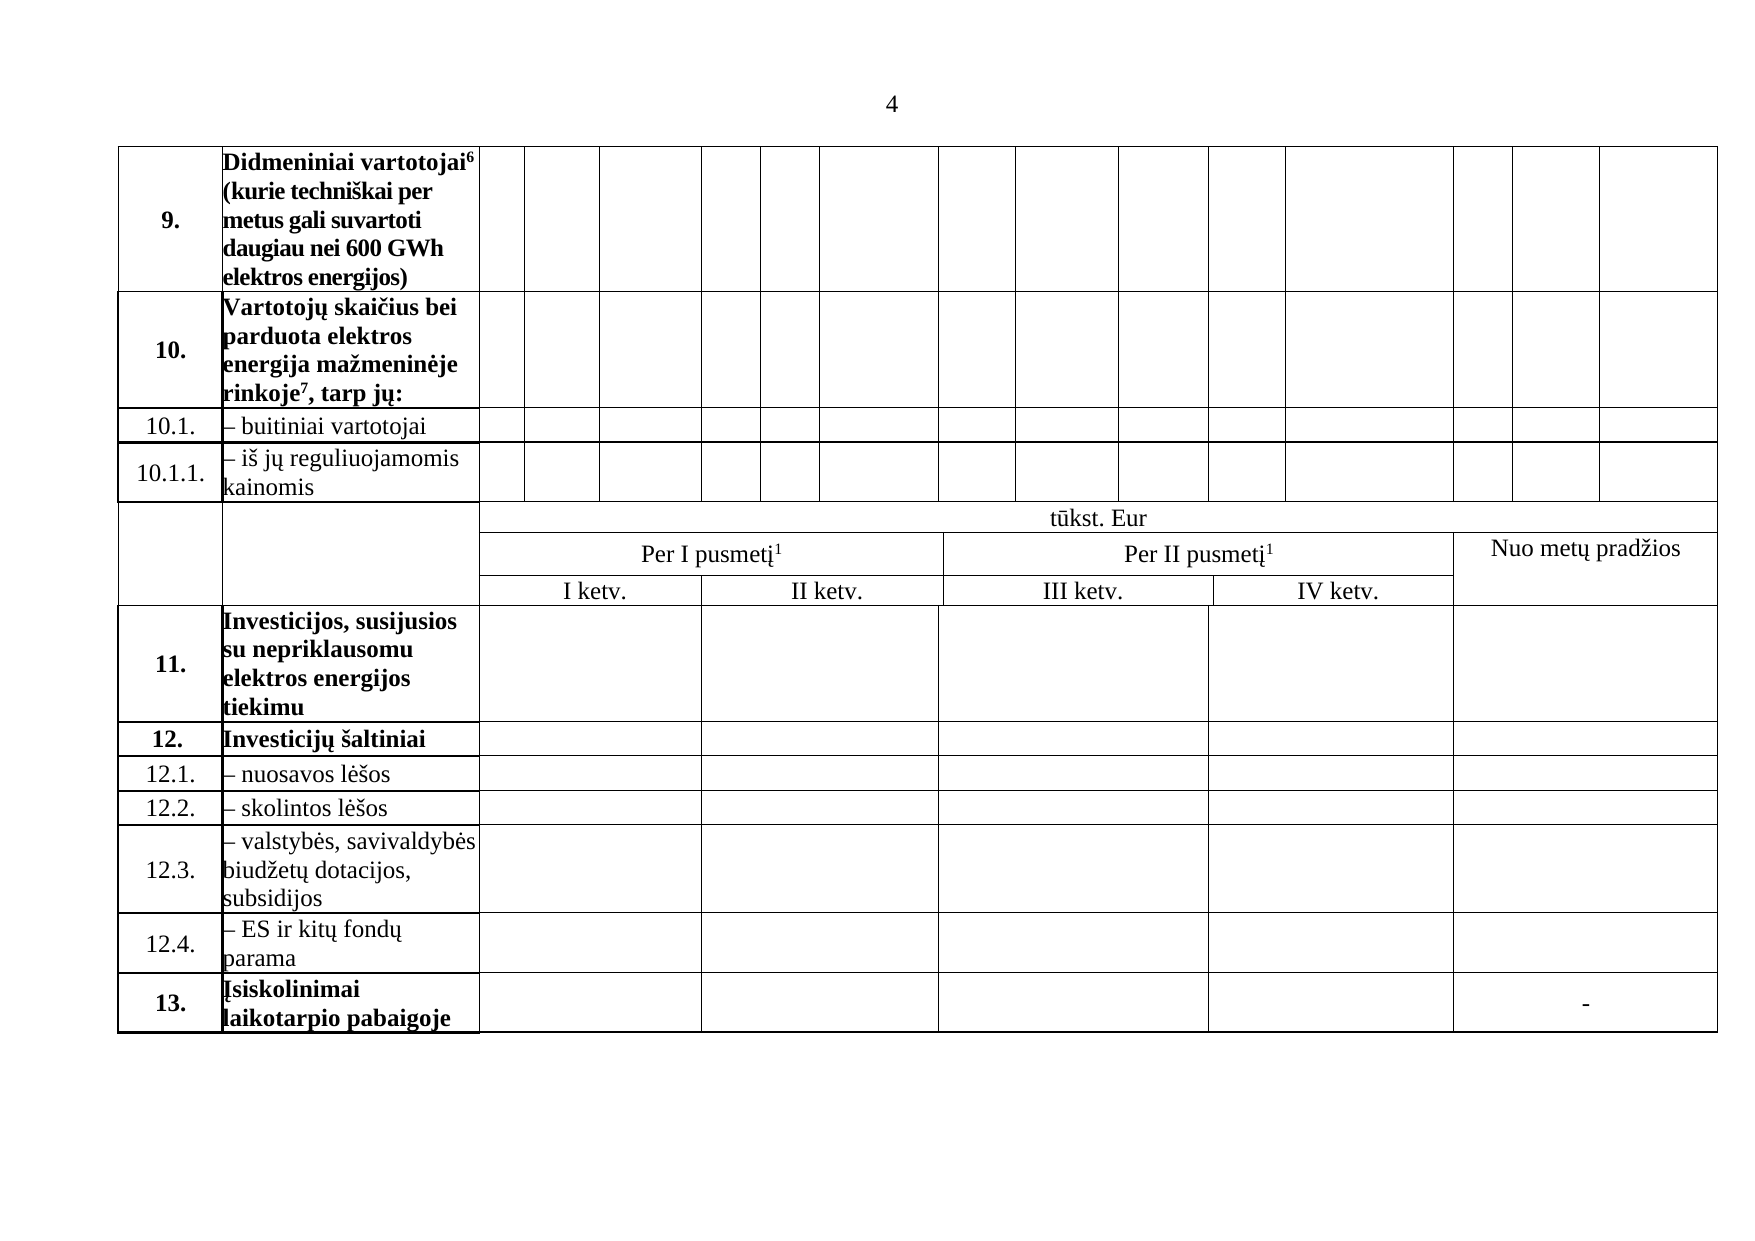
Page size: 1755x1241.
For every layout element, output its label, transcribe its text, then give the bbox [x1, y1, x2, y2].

table_cell – skolintos lėšos [224, 792, 479, 824]
table_cell [1209, 443, 1285, 501]
table_cell [1454, 147, 1512, 291]
table_cell [1209, 408, 1285, 441]
table_cell [702, 756, 938, 789]
table_cell [939, 913, 1208, 972]
table_cell [702, 292, 760, 407]
table_cell [525, 147, 599, 291]
table_cell [1209, 606, 1453, 721]
table_cell 12.1. [119, 757, 221, 789]
table_cell 13. [119, 974, 221, 1031]
table_cell [480, 913, 701, 972]
table_cell [1454, 606, 1717, 721]
table_cell [1209, 292, 1285, 407]
table_cell Įsiskolinimai laikotarpio pabaigoje [224, 974, 479, 1031]
table_cell 12.3. [119, 826, 221, 912]
table_cell [939, 825, 1208, 912]
table_cell [702, 913, 938, 972]
table_cell [480, 973, 701, 1031]
table_cell [1016, 292, 1118, 407]
table_cell [480, 756, 701, 789]
table_cell [1209, 756, 1453, 789]
table_cell [1513, 147, 1599, 291]
table_cell [761, 292, 819, 407]
table_cell [600, 408, 701, 441]
table_cell [939, 443, 1015, 501]
table_cell [119, 503, 222, 605]
table_cell [939, 973, 1208, 1031]
table_cell [1209, 722, 1453, 755]
table_cell 12.4. [119, 914, 221, 972]
table_cell - [1454, 973, 1717, 1031]
table_cell [1513, 443, 1599, 501]
table_cell [1454, 408, 1512, 441]
table_cell Per II pusmetį1 [944, 533, 1453, 575]
table_cell 10. [119, 292, 221, 407]
table_cell [1454, 443, 1512, 501]
table_cell 12.2. [119, 792, 221, 824]
table_cell III ketv. [944, 576, 1213, 605]
table_cell [939, 756, 1208, 789]
table_cell [480, 443, 524, 501]
table_cell [1454, 825, 1717, 912]
table_cell [1209, 913, 1453, 972]
table_cell [480, 825, 701, 912]
table_cell – iš jų reguliuojamomis kainomis [224, 444, 479, 501]
table_cell [1209, 825, 1453, 912]
table_cell [1209, 147, 1285, 291]
table_cell [820, 292, 938, 407]
table_cell [1600, 443, 1717, 501]
table_cell 10.1. [119, 409, 221, 441]
table_cell Investicijos, susijusios su nepriklausomu elektros energijos tiekimu [224, 606, 479, 721]
table_cell [1119, 147, 1208, 291]
table_cell [1119, 408, 1208, 441]
table_cell Nuo metų pradžios [1454, 533, 1717, 605]
table_cell [702, 825, 938, 912]
table_cell [1454, 913, 1717, 972]
table_cell [1454, 722, 1717, 755]
table_cell 11. [119, 606, 221, 721]
table_cell 12. [119, 723, 221, 755]
table_cell – nuosavos lėšos [224, 757, 479, 789]
table_cell – ES ir kitų fondų parama [224, 914, 479, 972]
table_cell [939, 147, 1015, 291]
table_cell [525, 292, 599, 407]
table_cell [1454, 292, 1512, 407]
table_cell [702, 791, 938, 824]
table_cell [939, 722, 1208, 755]
table_cell [480, 147, 524, 291]
table_cell II ketv. [702, 576, 943, 605]
table_cell [223, 503, 479, 605]
table_cell [525, 408, 599, 441]
table_cell [480, 292, 524, 407]
table_cell [702, 606, 938, 721]
table_cell [1286, 443, 1453, 501]
table_cell Per I pusmetį1 [480, 533, 943, 575]
table_cell – valstybės, savivaldybės biudžetų dotacijos, subsidijos [224, 826, 479, 912]
table_cell [820, 147, 938, 291]
table_cell 10.1.1. [119, 444, 221, 501]
table_cell [1119, 443, 1208, 501]
table_cell IV ketv. [1214, 576, 1453, 605]
table_cell I ketv. [480, 576, 701, 605]
table_cell [1119, 292, 1208, 407]
table_cell [702, 973, 938, 1031]
table_cell [939, 292, 1015, 407]
table_cell [761, 443, 819, 501]
table_cell [480, 606, 701, 721]
table_cell Investicijų šaltiniai [224, 723, 479, 755]
table_cell [600, 292, 701, 407]
table_cell Vartotojų skaičius bei parduota elektros energija mažmeninėje rinkoje7, tarp jų: [224, 292, 479, 407]
table_cell [600, 147, 701, 291]
table_cell [702, 408, 760, 441]
table_cell [1209, 973, 1453, 1031]
table_cell [1513, 292, 1599, 407]
table_cell [820, 443, 938, 501]
table_cell [702, 722, 938, 755]
table_cell [1600, 408, 1717, 441]
table_cell – buitiniai vartotojai [224, 409, 479, 441]
table_cell [1209, 791, 1453, 824]
table_cell [702, 443, 760, 501]
table_cell [761, 408, 819, 441]
table_cell [702, 147, 760, 291]
table_cell [1513, 408, 1599, 441]
table_cell [525, 443, 599, 501]
table_cell [939, 606, 1208, 721]
table_cell [1016, 147, 1118, 291]
table_cell [1600, 292, 1717, 407]
table_cell [480, 408, 524, 441]
table_cell [1600, 147, 1717, 291]
table_cell [1016, 443, 1118, 501]
table_cell [820, 408, 938, 441]
table_cell [1286, 408, 1453, 441]
table_cell [1454, 756, 1717, 789]
table_cell [480, 791, 701, 824]
table_cell [1286, 292, 1453, 407]
table_cell [1454, 791, 1717, 824]
table_cell [480, 722, 701, 755]
table_cell [1016, 408, 1118, 441]
table_cell [761, 147, 819, 291]
table_cell 9. [119, 147, 222, 291]
table_cell [939, 408, 1015, 441]
table_cell [1286, 147, 1453, 291]
table_cell [939, 791, 1208, 824]
table_cell Didmeniniai vartotojai6 (kurie techniškai per metus gali suvartoti daugiau nei 600 GWh elektros energijos) [223, 147, 479, 291]
table_cell tūkst. Eur [480, 502, 1717, 532]
table_cell [600, 443, 701, 501]
